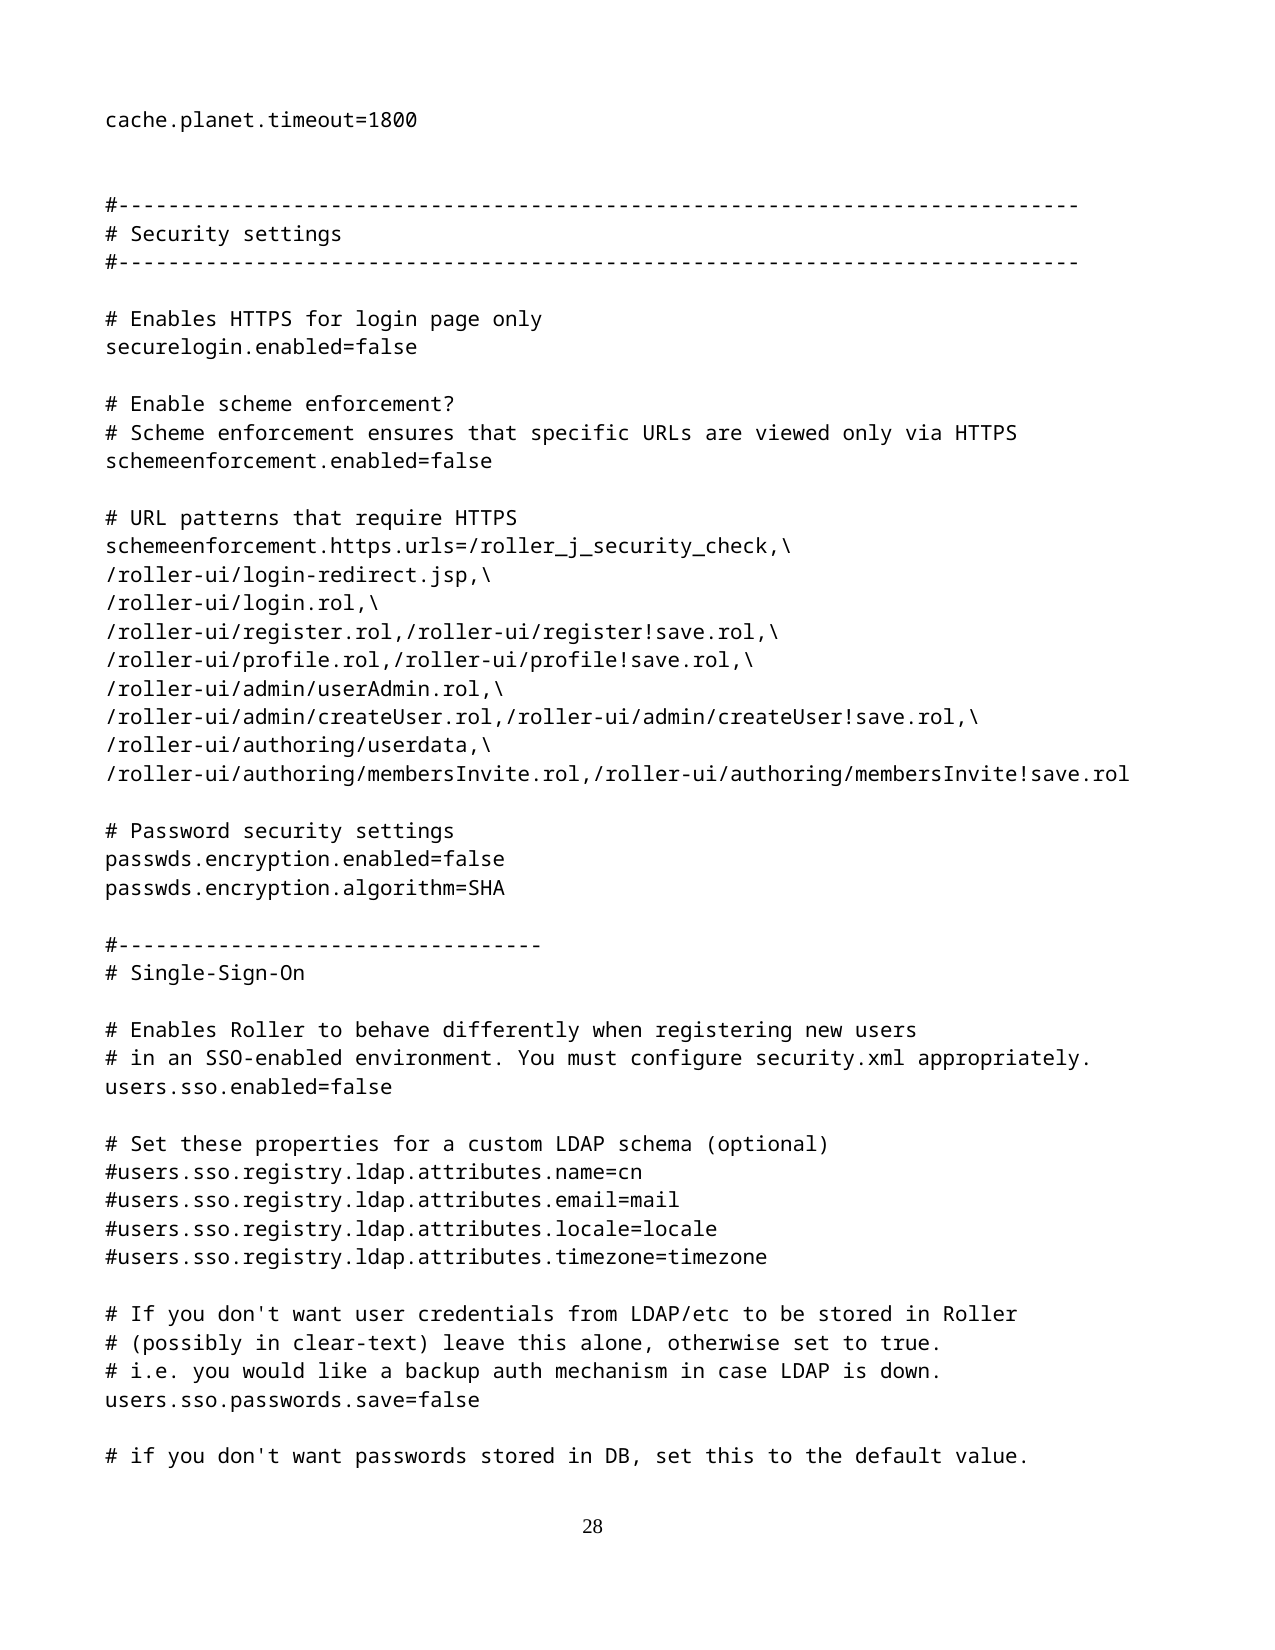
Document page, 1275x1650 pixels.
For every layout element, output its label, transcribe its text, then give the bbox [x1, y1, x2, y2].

text #---------------------------------- [105, 930, 1170, 958]
text users.sso.enabled=false [105, 1072, 1170, 1100]
text # i.e. you would like a backup auth mechanism in case LDAP is down. [105, 1356, 1170, 1385]
text # Enable scheme enforcement? [105, 389, 1170, 418]
text passwds.encryption.enabled=false [105, 844, 1170, 873]
text #users.sso.registry.ldap.attributes.timezone=timezone [105, 1242, 1170, 1271]
text # Enables Roller to behave differently when registering new users [105, 1015, 1170, 1043]
text schemeenforcement.enabled=false [105, 446, 1170, 475]
text passwds.encryption.algorithm=SHA [105, 873, 1170, 901]
text #----------------------------------------------------------------------------- [105, 190, 1170, 219]
text #users.sso.registry.ldap.attributes.email=mail [105, 1186, 1170, 1214]
text # (possibly in clear-text) leave this alone, otherwise set to true. [105, 1328, 1170, 1356]
text # if you don't want passwords stored in DB, set this to the default value. [105, 1442, 1170, 1470]
text # URL patterns that require HTTPS [105, 503, 1170, 532]
text /roller-ui/authoring/membersInvite.rol,/roller-ui/authoring/membersInvite!save.rol [105, 759, 1170, 787]
text /roller-ui/login-redirect.jsp,\ [105, 560, 1170, 588]
text /roller-ui/authoring/userdata,\ [105, 731, 1170, 759]
text /roller-ui/login.rol,\ [105, 588, 1170, 617]
text cache.planet.timeout=1800 [105, 105, 1170, 133]
text # Enables HTTPS for login page only [105, 304, 1170, 332]
text # Password security settings [105, 816, 1170, 844]
text securelogin.enabled=false [105, 332, 1170, 361]
text # If you don't want user credentials from LDAP/etc to be stored in Roller [105, 1299, 1170, 1328]
text # Set these properties for a custom LDAP schema (optional) [105, 1129, 1170, 1157]
text schemeenforcement.https.urls=/roller_j_security_check,\ [105, 532, 1170, 560]
text /roller-ui/register.rol,/roller-ui/register!save.rol,\ [105, 617, 1170, 645]
text # in an SSO-enabled environment. You must configure security.xml appropriately. [105, 1043, 1170, 1072]
text /roller-ui/profile.rol,/roller-ui/profile!save.rol,\ [105, 645, 1170, 674]
text users.sso.passwords.save=false [105, 1385, 1170, 1413]
text #users.sso.registry.ldap.attributes.name=cn [105, 1157, 1170, 1186]
text # Single-Sign-On [105, 958, 1170, 987]
text #users.sso.registry.ldap.attributes.locale=locale [105, 1214, 1170, 1242]
text /roller-ui/admin/userAdmin.rol,\ [105, 674, 1170, 702]
text # Scheme enforcement ensures that specific URLs are viewed only via HTTPS [105, 418, 1170, 446]
text # Security settings [105, 219, 1170, 247]
text /roller-ui/admin/createUser.rol,/roller-ui/admin/createUser!save.rol,\ [105, 702, 1170, 731]
text #----------------------------------------------------------------------------- [105, 247, 1170, 276]
